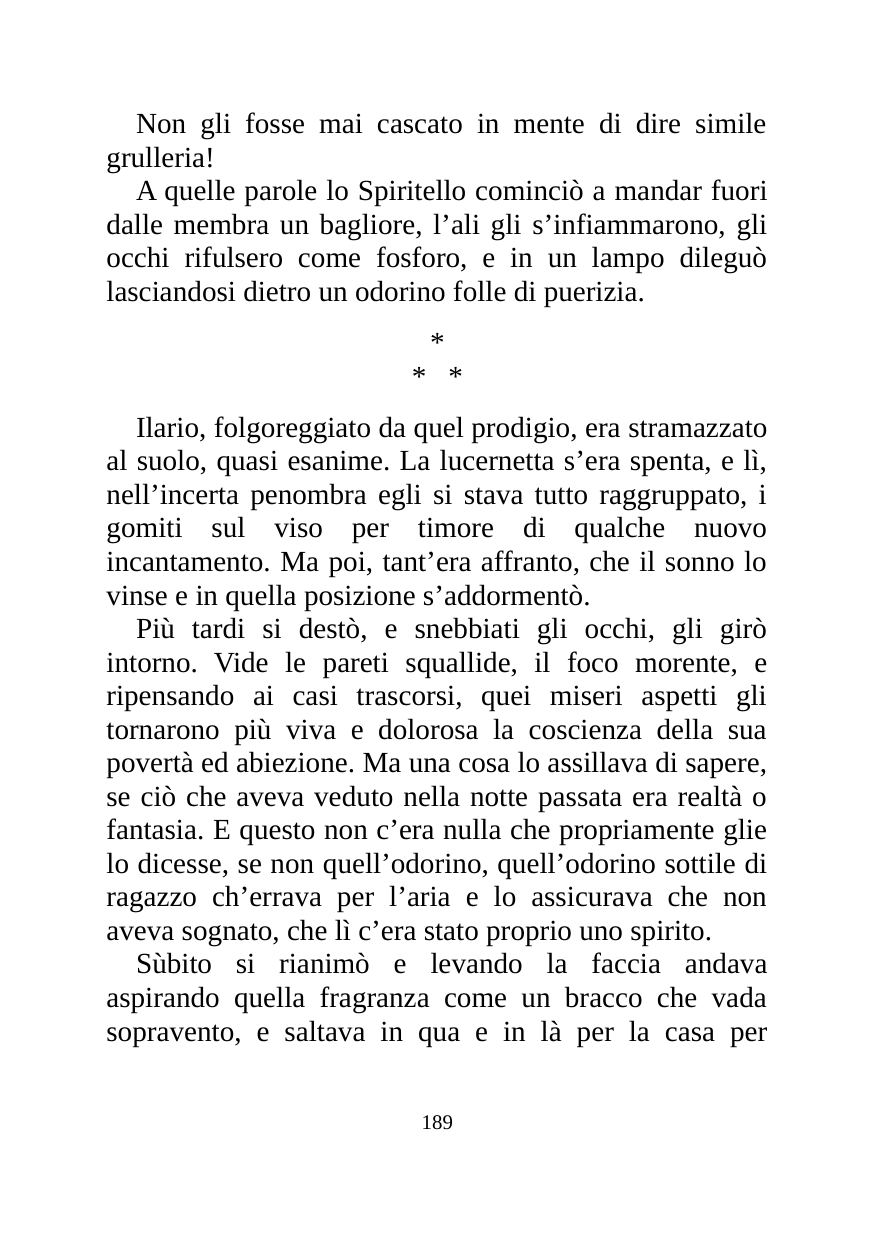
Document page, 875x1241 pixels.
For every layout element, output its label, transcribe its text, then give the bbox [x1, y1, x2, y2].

text Non gli fosse mai cascato in mente di dire simile grulleria! [106, 106, 768, 173]
text * * * [106, 325, 768, 392]
text Ilario, folgoreggiato da quel prodigio, era stramazzato al suolo, quasi esanime. La lucernetta s’era spenta, e lì, nell’incerta penombra egli si stava tutto raggruppato, i gomiti sul viso per timore di qualche nuovo incantamento. Ma poi, tant’era affranto, che il sonno lo vinse e in quella posizione s’addormentò. [106, 410, 768, 611]
text Sùbito si rianimò e levando la faccia andava aspirando quella fragranza come un bracco che vada sopravento, e saltava in qua e in là per la casa per [106, 947, 768, 1047]
text Più tardi si destò, e snebbiati gli occhi, gli girò intorno. Vide le pareti squallide, il foco morente, e ripensando ai casi trascorsi, quei miseri aspetti gli tornarono più viva e dolorosa la coscienza della sua povertà ed abiezione. Ma una cosa lo assillava di sapere, se ciò che aveva veduto nella notte passata era realtà o fantasia. E questo non c’era nulla che propriamente glie lo dicesse, se non quell’odorino, quell’odorino sottile di ragazzo ch’errava per l’aria e lo assicurava che non aveva sognato, che lì c’era stato proprio uno spirito. [106, 611, 768, 947]
text A quelle parole lo Spiritello cominciò a mandar fuori dalle membra un bagliore, l’ali gli s’infiammarono, gli occhi rifulsero come fosforo, e in un lampo dileguò lasciandosi dietro un odorino folle di puerizia. [106, 173, 768, 307]
